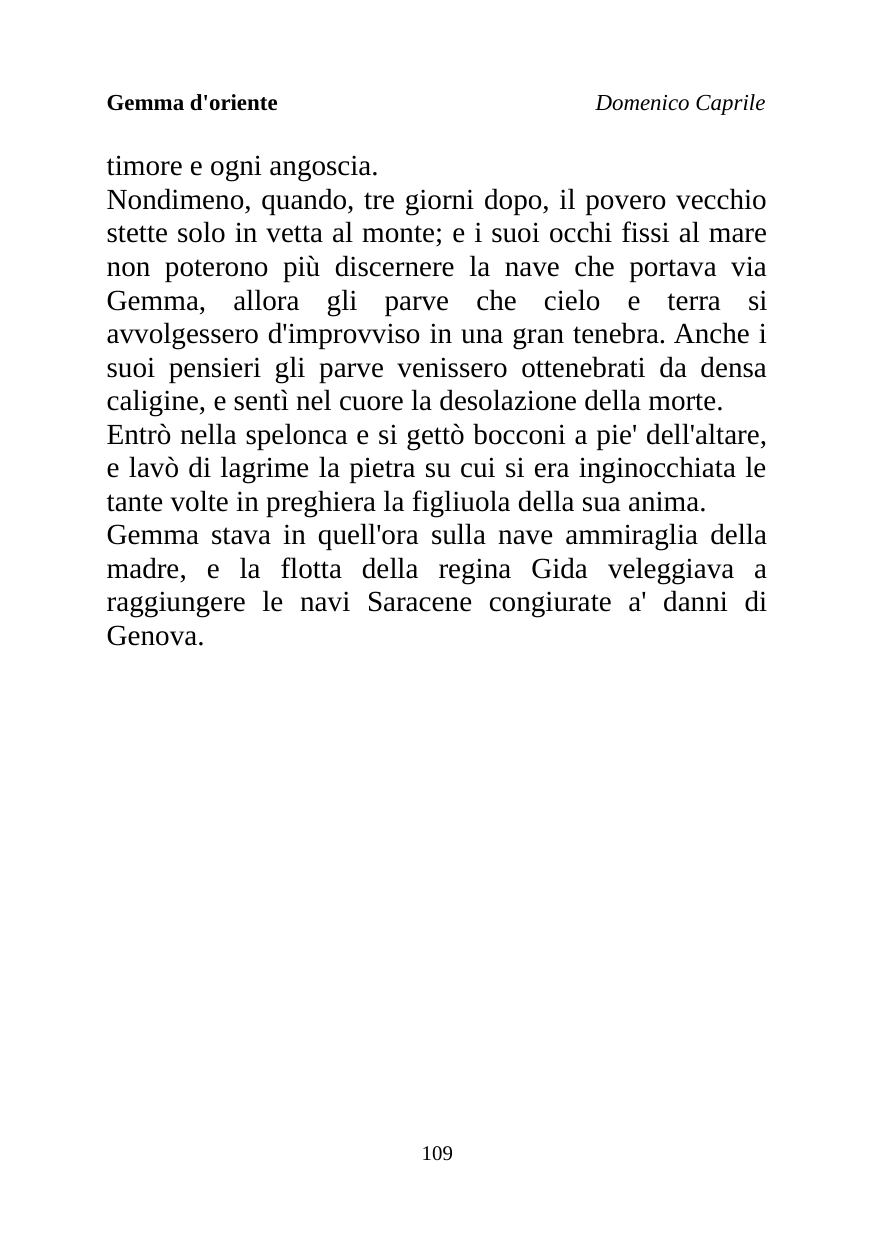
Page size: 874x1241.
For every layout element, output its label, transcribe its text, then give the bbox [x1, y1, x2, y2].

text Entrò nella spelonca e si gettò bocconi a pie' dell'altare, e lavò di lagrime la pietra su cui si era inginocchiata le tante volte in preghiera la figliuola della sua anima. [106, 417, 768, 517]
text Nondimeno, quando, tre giorni dopo, il povero vecchio stette solo in vetta al monte; e i suoi occhi fissi al mare non poterono più discernere la nave che portava via Gemma, allora gli parve che cielo e terra si avvolgessero d'improvviso in una gran tenebra. Anche i suoi pensieri gli parve venissero ottenebrati da densa caligine, e sentì nel cuore la desolazione della morte. [106, 182, 768, 417]
text Gemma stava in quell'ora sulla nave ammiraglia della madre, e la flotta della regina Gida veleggiava a raggiungere le navi Saracene congiurate a' danni di Genova. [106, 517, 768, 652]
text timore e ogni angoscia. [106, 148, 768, 182]
